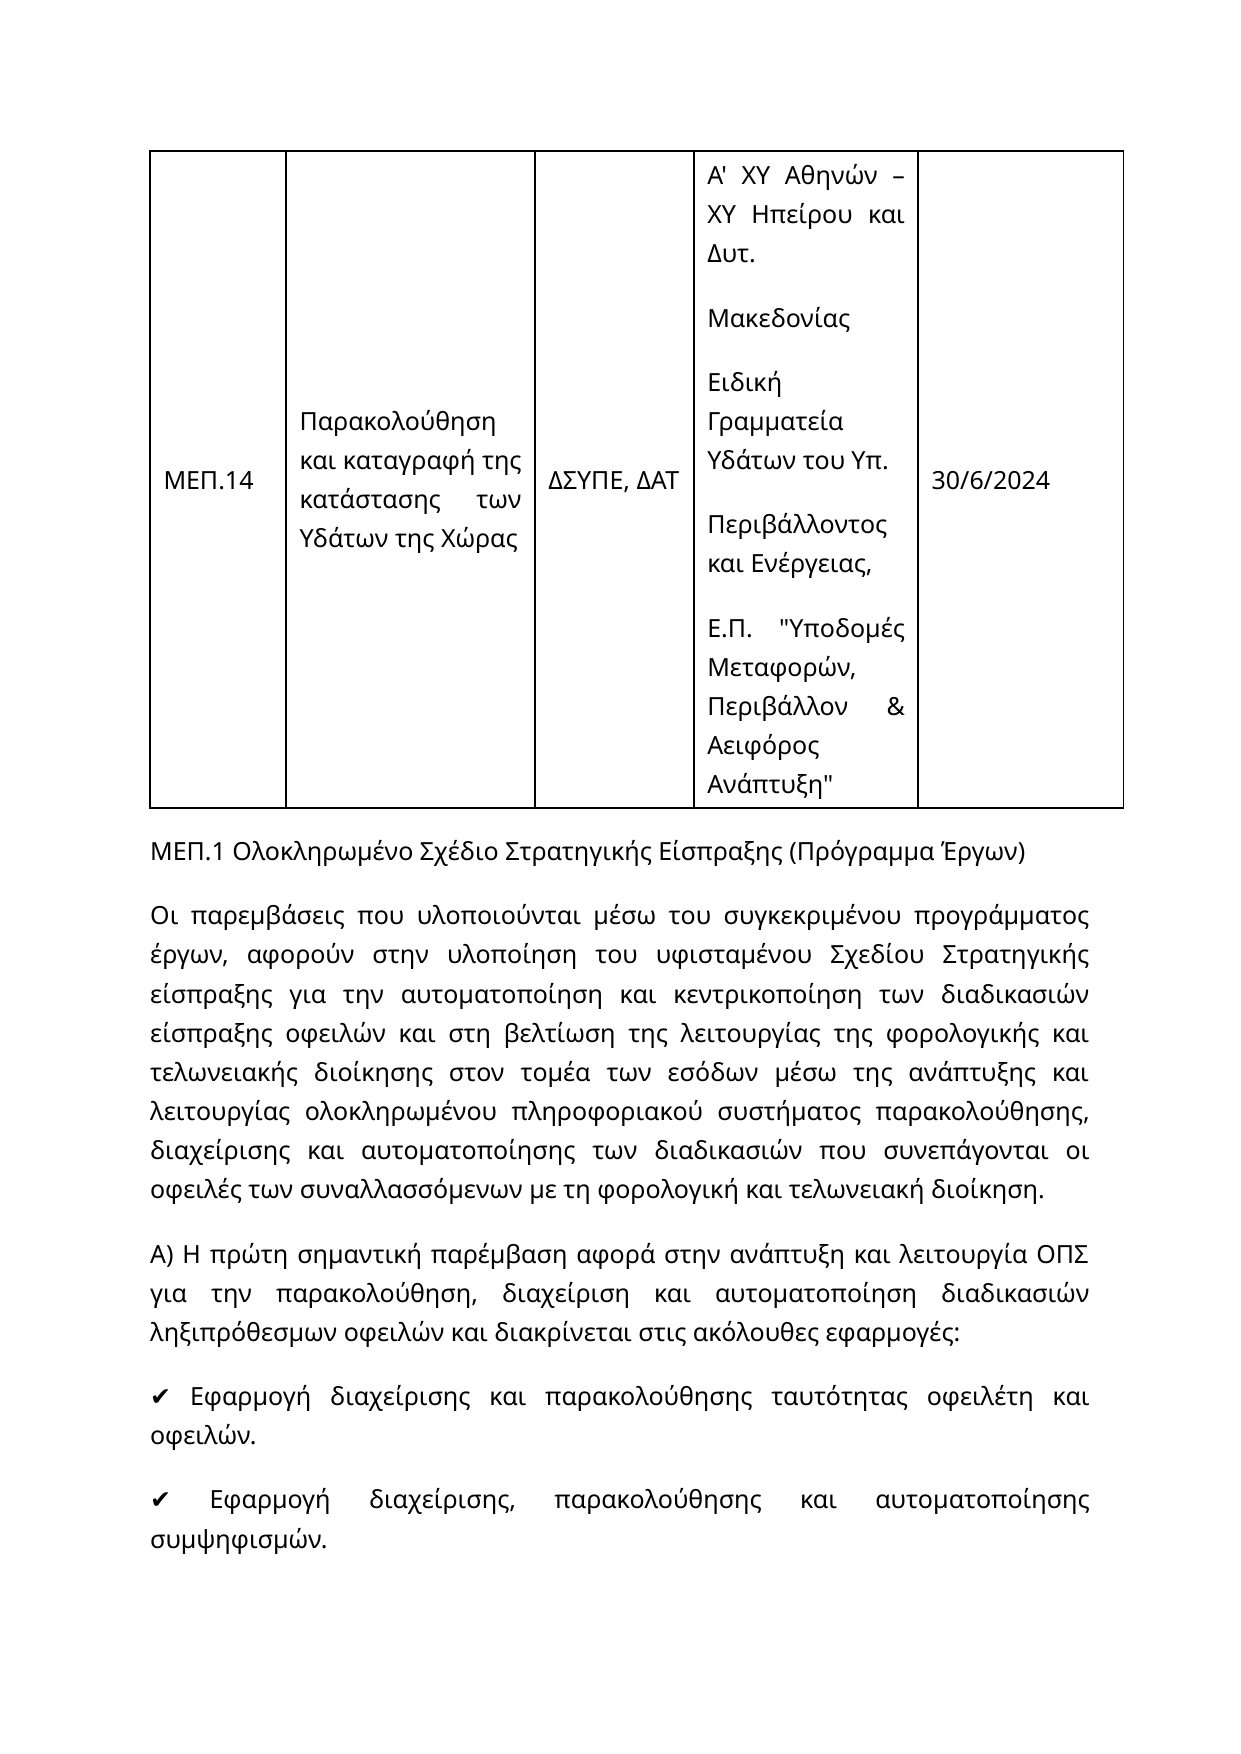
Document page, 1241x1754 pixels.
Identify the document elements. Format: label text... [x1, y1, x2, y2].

text Α) Η πρώτη σημαντική παρέμβαση αφορά στην ανάπτυξη και λειτουργία ΟΠΣ για την παρακολούθηση, διαχείριση και αυτοματοποίηση διαδικασιών ληξιπρόθεσμων οφειλών και διακρίνεται στις ακόλουθες εφαρμογές: [150, 1236, 1090, 1349]
table_cell Α' ΧΥ Αθηνών – ΧΥ Ηπείρου και Δυτ. Μακεδονίας Ειδική Γραμματεία Υδάτων του Υπ. Περιβάλλοντος και Ενέργειας, Ε.Π. "Υποδομές Μεταφορών, Περιβάλλον & Αειφόρος Ανάπτυξη" [695, 152, 917, 807]
text ΜΕΠ.1 Ολοκληρωμένο Σχέδιο Στρατηγικής Είσπραξης (Πρόγραμμα Έργων) [150, 834, 1090, 868]
text Οι παρεμβάσεις που υλοποιούνται μέσω του συγκεκριμένου προγράμματος έργων, αφορούν στην υλοποίηση του υφισταμένου Σχεδίου Στρατηγικής είσπραξης για την αυτοματοποίηση και κεντρικοποίηση των διαδικασιών είσπραξης οφειλών και στη βελτίωση της λειτουργίας της φορολογικής και τελωνειακής διοίκησης στον τομέα των εσόδων μέσω της ανάπτυξης και λειτουργίας ολοκληρωμένου πληροφοριακού συστήματος παρακολούθησης, διαχείρισης και αυτοματοποίησης των διαδικασιών που συνεπάγονται οι οφειλές των συναλλασσόμενων με τη φορολογική και τελωνειακή διοίκηση. [150, 898, 1090, 1206]
text ✔ Εφαρμογή διαχείρισης, παρακολούθησης και αυτοματοποίησης συμψηφισμών. [150, 1482, 1090, 1555]
table_cell 30/6/2024 [919, 152, 1123, 807]
text ✔ Εφαρμογή διαχείρισης και παρακολούθησης ταυτότητας οφειλέτη και οφειλών. [150, 1379, 1090, 1452]
table_cell ΜΕΠ.14 [151, 152, 285, 807]
table_cell ΔΣΥΠΕ, ΔΑΤ [536, 152, 693, 807]
table_cell Παρακολούθηση και καταγραφή της κατάστασης των Υδάτων της Χώρας [287, 152, 534, 807]
